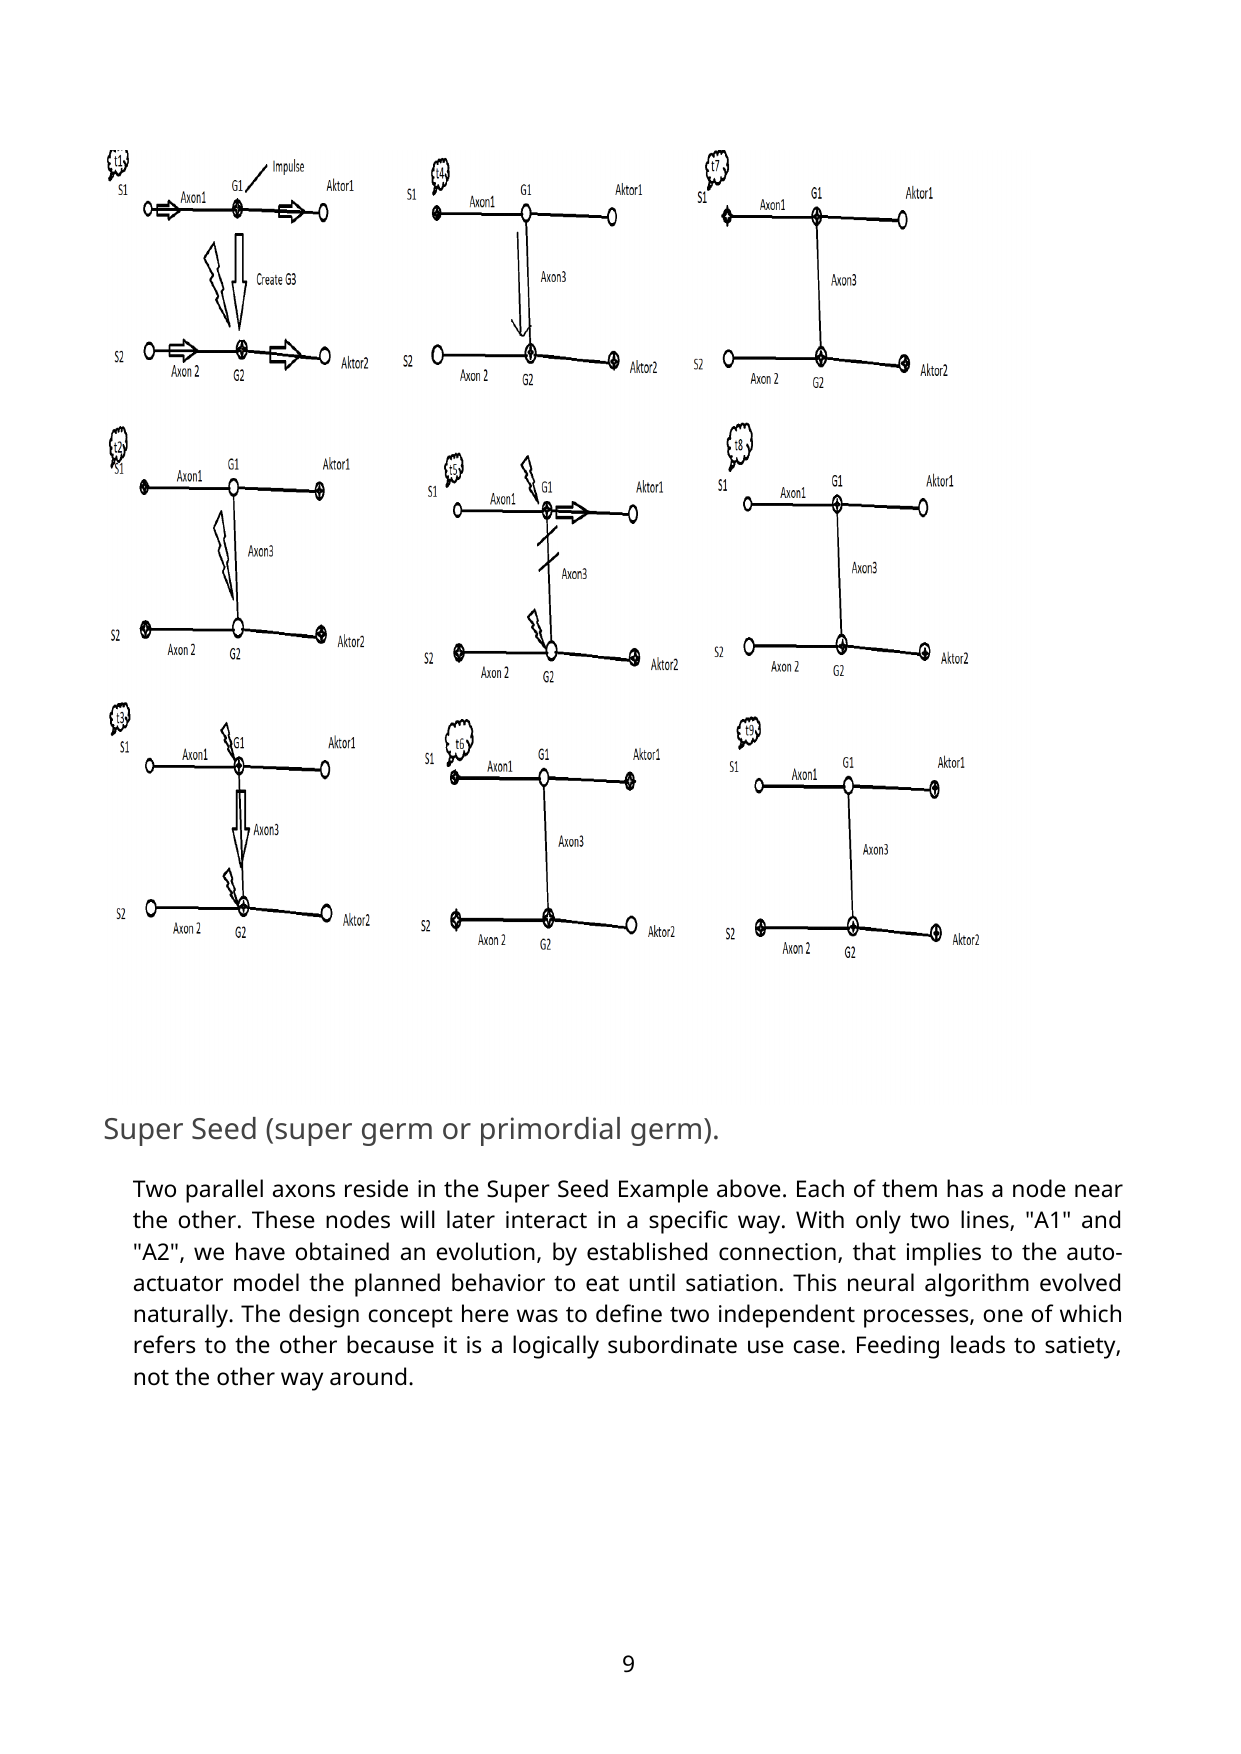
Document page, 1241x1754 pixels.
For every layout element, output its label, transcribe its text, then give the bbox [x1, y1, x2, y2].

picture [103, 150, 1031, 1105]
text Two parallel axons reside in the Super Seed Example above. Each of them has a node near the other. These nodes will later interact in a specific way. With only two lines, "A1" and "A2", we have obtained an evolution, by established connection, that implies to the auto-actuator model the planned behavior to eat until satiation. This neural algorithm evolved naturally. The design concept here was to define two independent processes, one of which refers to the other because it is a logically subordinate use case. Feeding leads to satiety, not the other way around. [133, 1173, 1124, 1392]
subtitle Super Seed (super germ or primordial germ). [103, 1108, 1124, 1148]
